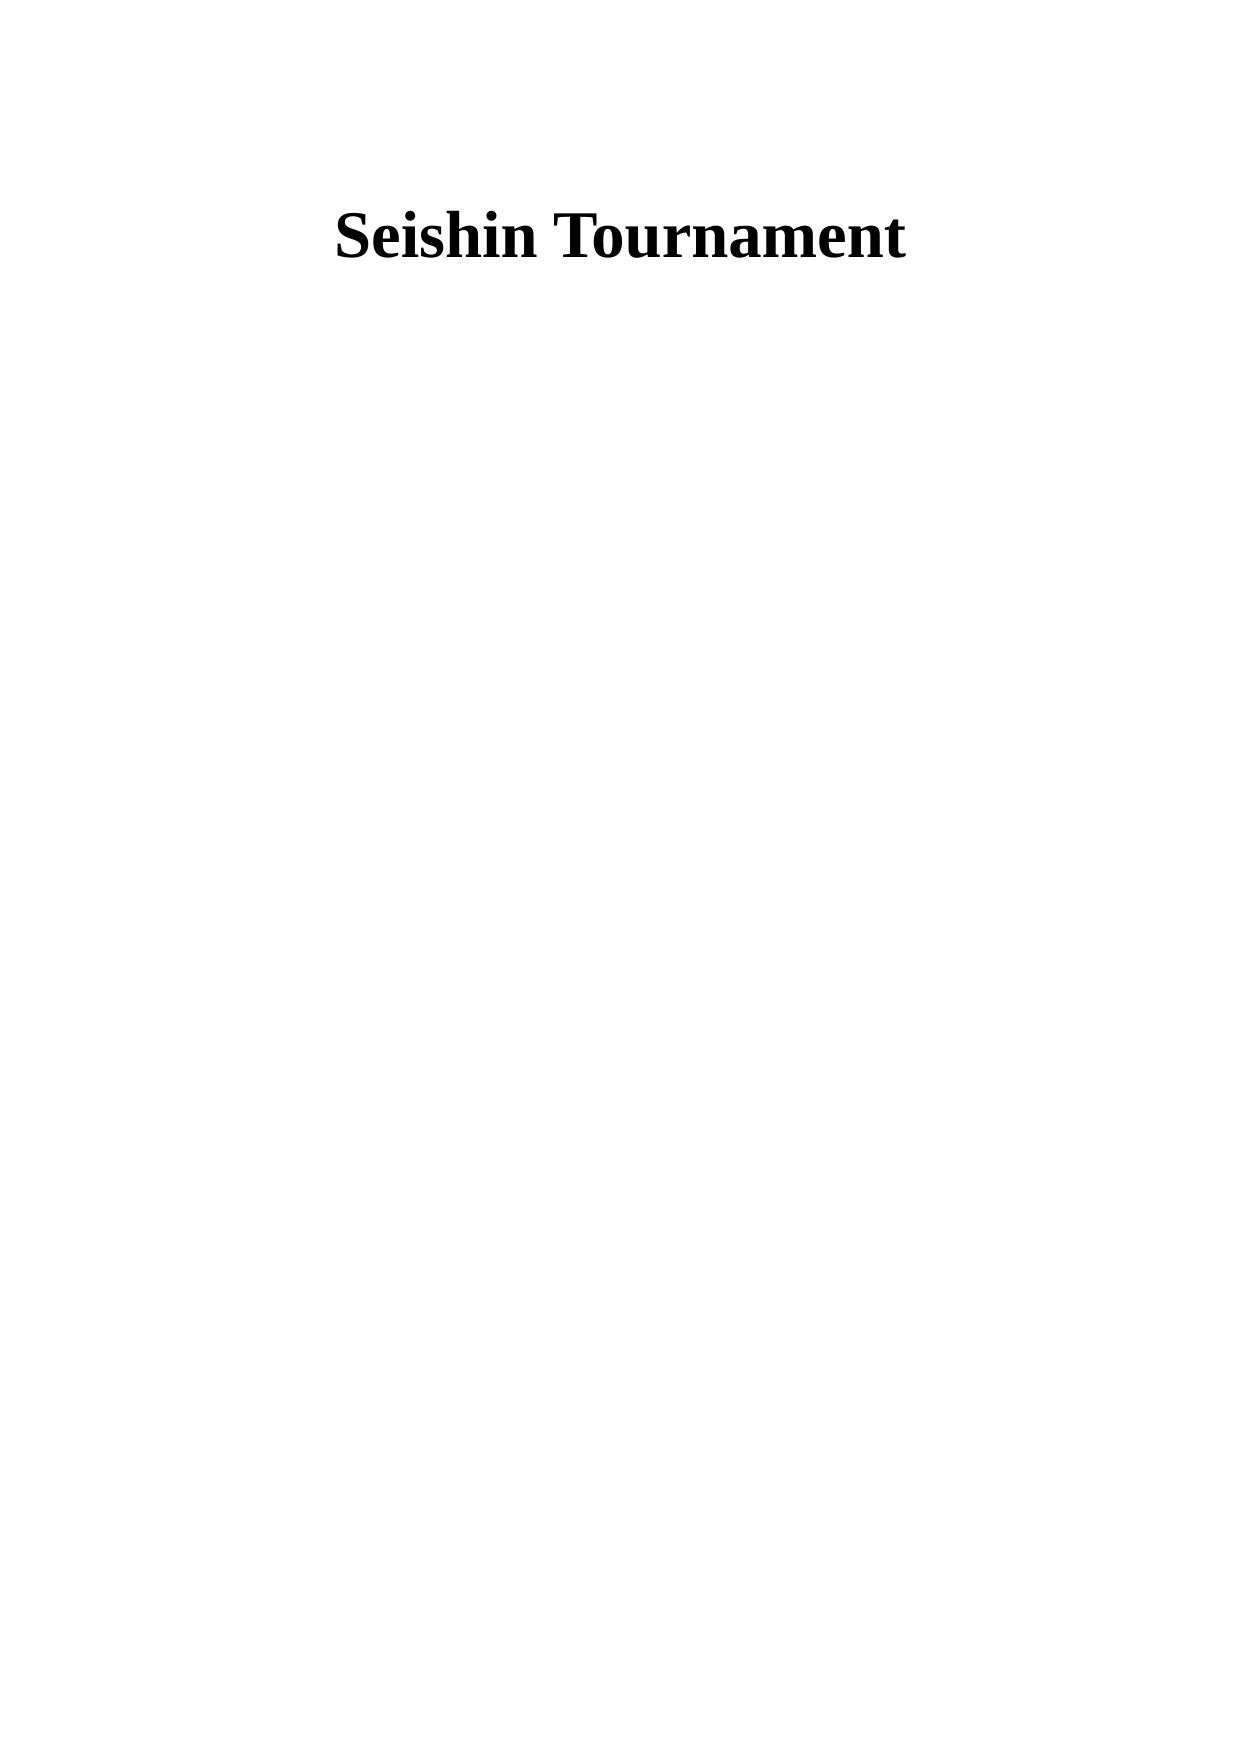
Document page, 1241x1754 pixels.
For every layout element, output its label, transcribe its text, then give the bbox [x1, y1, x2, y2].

text Seishin Tournament [118, 195, 1122, 271]
